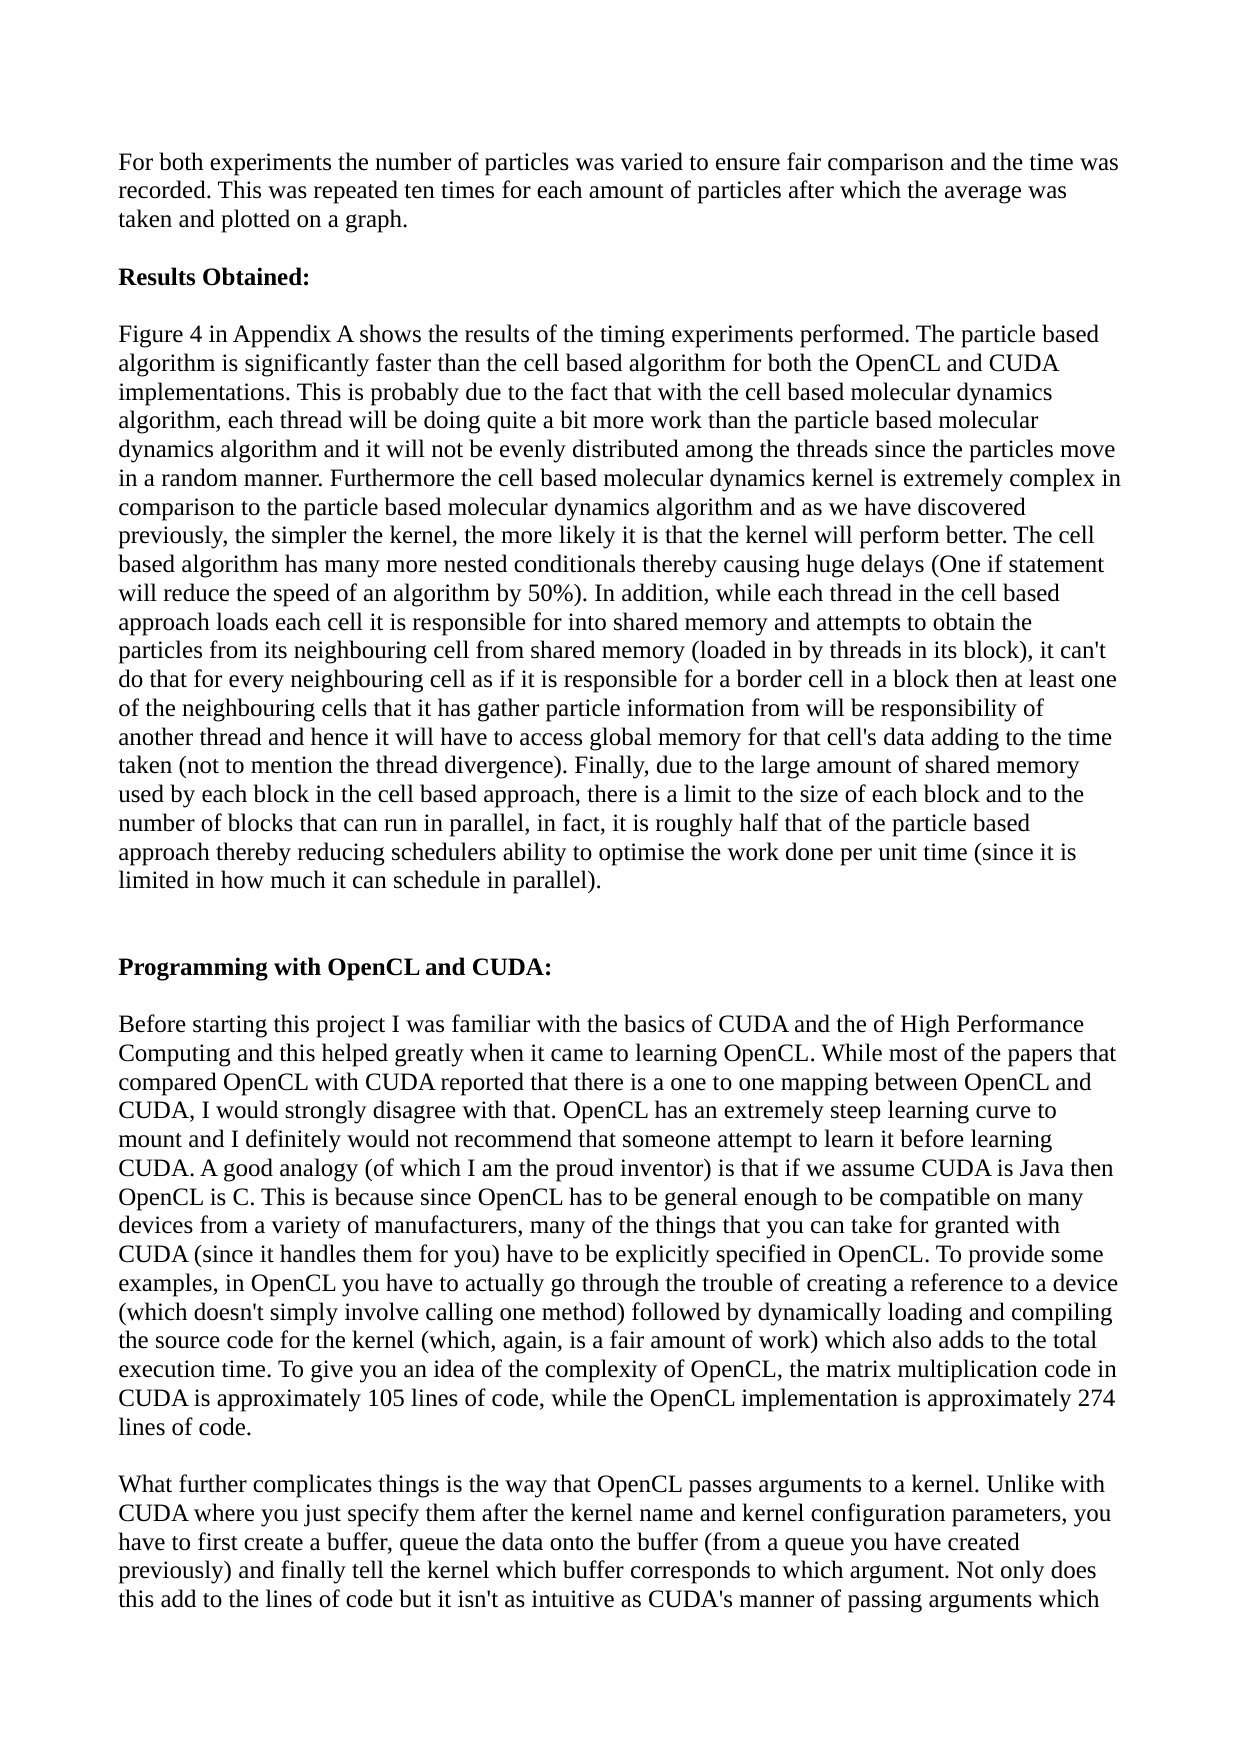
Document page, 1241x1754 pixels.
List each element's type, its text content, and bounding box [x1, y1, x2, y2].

text What further complicates things is the way that OpenCL passes arguments to a kernel. Unlike with CUDA where you just specify them after the kernel name and kernel configuration parameters, you have to first create a buffer, queue the data onto the buffer (from a queue you have created previously) and finally tell the kernel which buffer corresponds to which argument. Not only does this add to the lines of code but it isn't as intuitive as CUDA's manner of passing arguments which [118, 1469, 1122, 1613]
text Programming with OpenCL and CUDA: [118, 952, 1122, 981]
text Figure 4 in Appendix A shows the results of the timing experiments performed. The particle based algorithm is significantly faster than the cell based algorithm for both the OpenCL and CUDA implementations. This is probably due to the fact that with the cell based molecular dynamics algorithm, each thread will be doing quite a bit more work than the particle based molecular dynamics algorithm and it will not be evenly distributed among the threads since the particles move in a random manner. Furthermore the cell based molecular dynamics kernel is extremely complex in comparison to the particle based molecular dynamics algorithm and as we have discovered previously, the simpler the kernel, the more likely it is that the kernel will perform better. The cell based algorithm has many more nested conditionals thereby causing huge delays (One if statement will reduce the speed of an algorithm by 50%). In addition, while each thread in the cell based approach loads each cell it is responsible for into shared memory and attempts to obtain the particles from its neighbouring cell from shared memory (loaded in by threads in its block), it can't do that for every neighbouring cell as if it is responsible for a border cell in a block then at least one of the neighbouring cells that it has gather particle information from will be responsibility of another thread and hence it will have to access global memory for that cell's data adding to the time taken (not to mention the thread divergence). Finally, due to the large amount of shared memory used by each block in the cell based approach, there is a limit to the size of each block and to the number of blocks that can run in parallel, in fact, it is roughly half that of the particle based approach thereby reducing schedulers ability to optimise the work done per unit time (since it is limited in how much it can schedule in parallel). [118, 319, 1122, 894]
text For both experiments the number of particles was varied to ensure fair comparison and the time was recorded. This was repeated ten times for each amount of particles after which the average was taken and plotted on a graph. [118, 147, 1122, 233]
text Before starting this project I was familiar with the basics of CUDA and the of High Performance Computing and this helped greatly when it came to learning OpenCL. While most of the papers that compared OpenCL with CUDA reported that there is a one to one mapping between OpenCL and CUDA, I would strongly disagree with that. OpenCL has an extremely steep learning curve to mount and I definitely would not recommend that someone attempt to learn it before learning CUDA. A good analogy (of which I am the proud inventor) is that if we assume CUDA is Java then OpenCL is C. This is because since OpenCL has to be general enough to be compatible on many devices from a variety of manufacturers, many of the things that you can take for granted with CUDA (since it handles them for you) have to be explicitly specified in OpenCL. To provide some examples, in OpenCL you have to actually go through the trouble of creating a reference to a device (which doesn't simply involve calling one method) followed by dynamically loading and compiling the source code for the kernel (which, again, is a fair amount of work) which also adds to the total execution time. To give you an idea of the complexity of OpenCL, the matrix multiplication code in CUDA is approximately 105 lines of code, while the OpenCL implementation is approximately 274 lines of code. [118, 1009, 1122, 1441]
text Results Obtained: [118, 262, 1122, 291]
